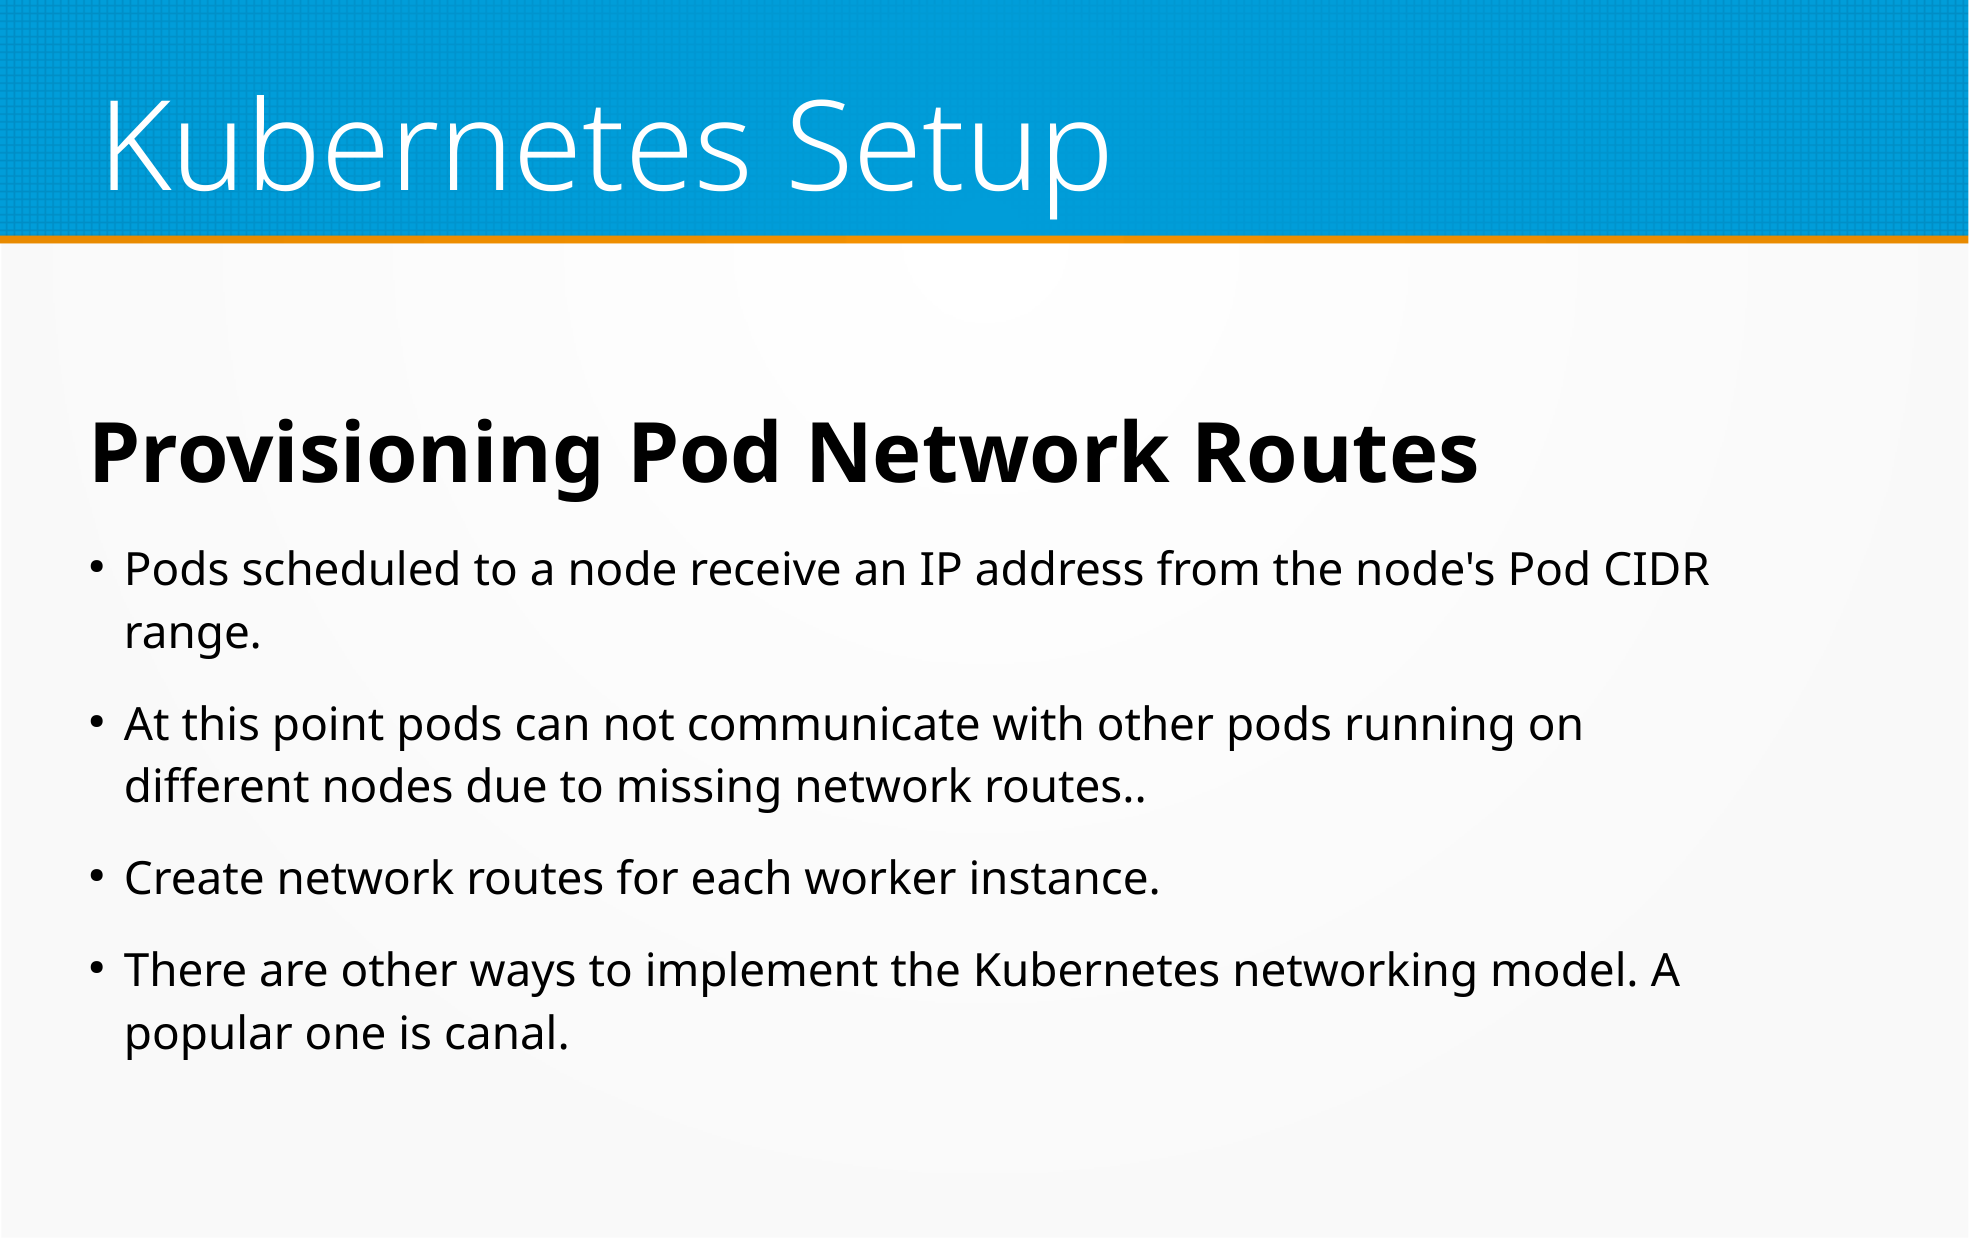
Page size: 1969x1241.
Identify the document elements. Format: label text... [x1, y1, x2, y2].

picture [0, 236, 1969, 1241]
text_box Provisioning Pod Network Routes Pods scheduled to a node receive an IP address from the node's Pod CIDR range. At this point pods can not communicate with other pods running on different nodes due to missing network routes.. Create network routes for each worker instance. There are other ways to implement the Kubernetes networking model. A popular one is canal. [82, 293, 1772, 1163]
title Kubernetes Setup [98, 19, 1870, 227]
